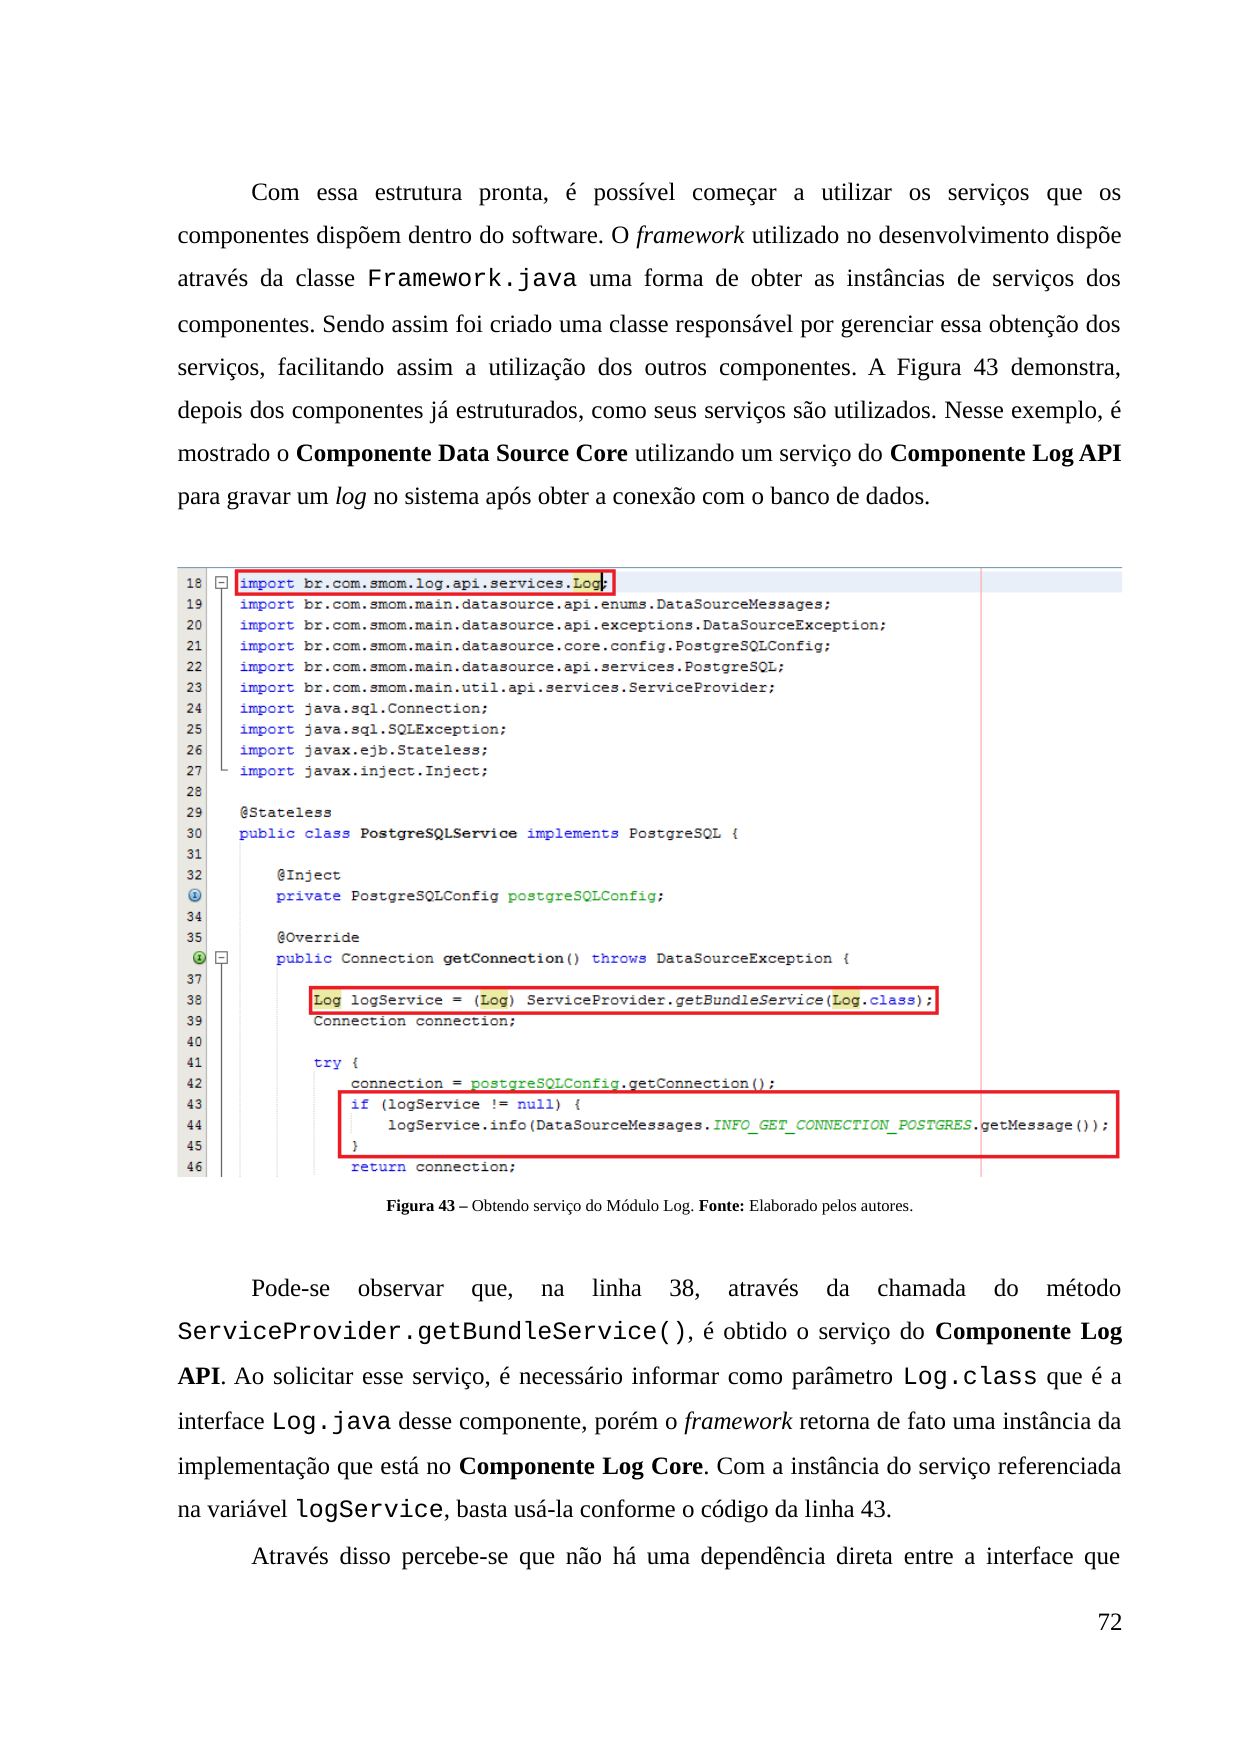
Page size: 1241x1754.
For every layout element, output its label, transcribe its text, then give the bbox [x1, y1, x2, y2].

text Com essa estrutura pronta, é possível começar a utilizar os serviços que os componentes dispõem dentro do software. O framework utilizado no desenvolvimento dispõe através da classe Framework.java uma forma de obter as instâncias de serviços dos componentes. Sendo assim foi criado uma classe responsável por gerenciar essa obtenção dos serviços, facilitando assim a utilização dos outros componentes. A Figura 43 demonstra, depois dos componentes já estruturados, como seus serviços são utilizados. Nesse exemplo, é mostrado o Componente Data Source Core utilizando um serviço do Componente Log API para gravar um log no sistema após obter a conexão com o banco de dados. [177, 177, 1122, 510]
text Figura 43 – Obtendo serviço do Módulo Log. Fonte: Elaborado pelos autores. [177, 1196, 1122, 1215]
text Pode-se observar que, na linha 38, através da chamada do método ServiceProvider.getBundleService(), é obtido o serviço do Componente Log API. Ao solicitar esse serviço, é necessário informar como parâmetro Log.class que é a interface Log.java desse componente, porém o framework retorna de fato uma instância da implementação que está no Componente Log Core. Com a instância do serviço referenciada na variável logService, basta usá-la conforme o código da linha 43. [177, 1273, 1122, 1525]
picture [177, 567, 1123, 1177]
text Através disso percebe-se que não há uma dependência direta entre a interface que [177, 1541, 1122, 1569]
